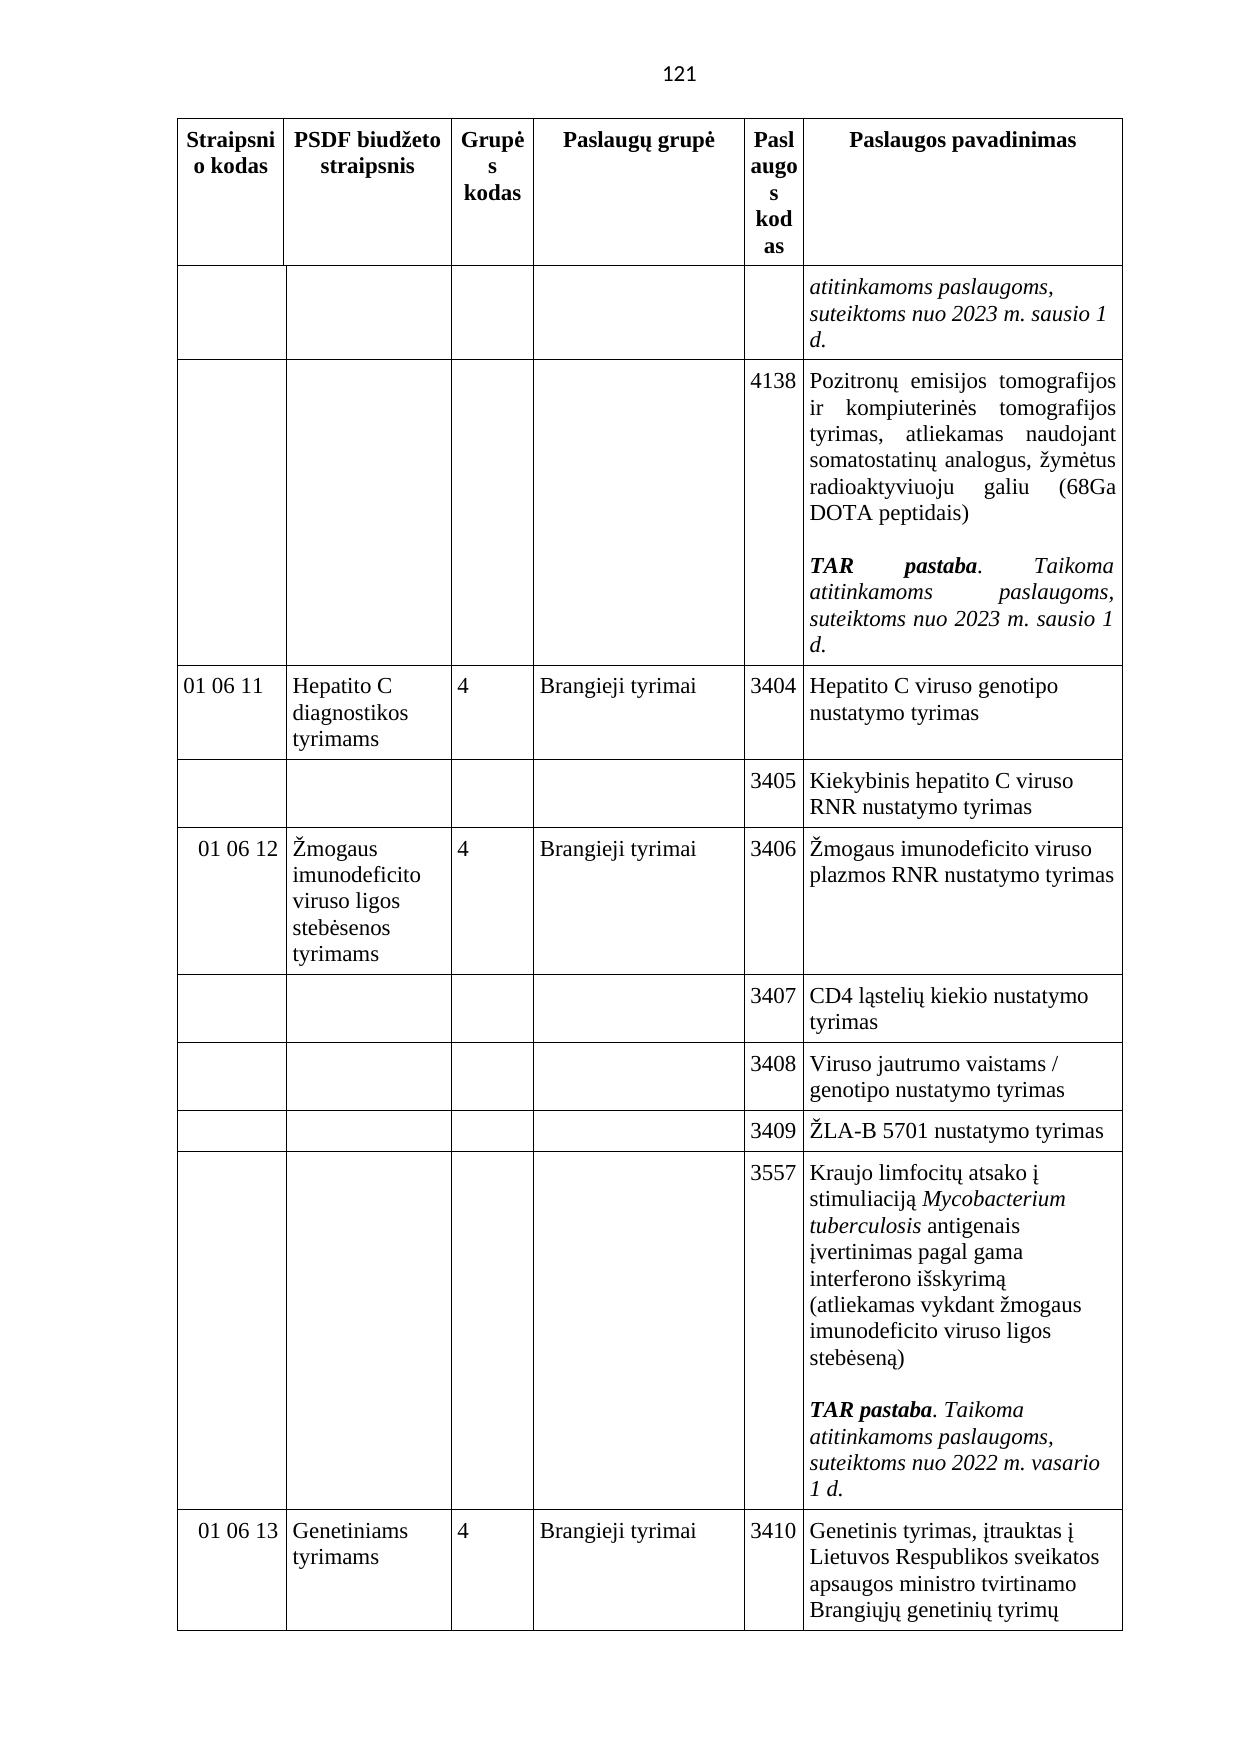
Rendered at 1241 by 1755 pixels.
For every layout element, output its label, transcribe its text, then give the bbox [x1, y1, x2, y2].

table_cell atitinkamoms paslaugoms, suteiktoms nuo 2023 m. sausio 1 d. [804, 266, 1122, 359]
table_cell 3408 [745, 1043, 803, 1109]
table_cell 3406 [745, 828, 803, 974]
table_cell [534, 266, 744, 359]
table_cell Genetinis tyrimas, įtrauktas į Lietuvos Respublikos sveikatos apsaugos ministro tvirtinamo Brangiųjų genetinių tyrimų [804, 1510, 1122, 1629]
table_cell 01 06 13 [178, 1510, 286, 1629]
table_cell [287, 1043, 451, 1109]
table_cell [534, 1111, 744, 1151]
table_cell Žmogaus imunodeficito viruso plazmos RNR nustatymo tyrimas [804, 828, 1122, 974]
table_header Paslaugos kodas [745, 119, 803, 265]
table_cell [452, 760, 533, 827]
table_header Paslaugų grupė [534, 119, 744, 265]
table_cell Hepatito C viruso genotipo nustatymo tyrimas [804, 666, 1122, 759]
table_cell [534, 760, 744, 827]
table_cell [452, 1111, 533, 1151]
table_cell [534, 975, 744, 1042]
table_cell [178, 760, 286, 827]
table_cell [178, 360, 286, 664]
table_cell Kraujo limfocitų atsako į stimuliaciją Mycobacterium tuberculosis antigenais įvertinimas pagal gama interferono išskyrimą (atliekamas vykdant žmogaus imunodeficito viruso ligos stebėseną) TAR pastaba. Taikoma atitinkamoms paslaugoms, suteiktoms nuo 2022 m. vasario 1 d. [804, 1152, 1122, 1509]
table_header Straipsnio kodas [178, 119, 283, 265]
table_cell [178, 1043, 286, 1109]
table_cell 3557 [745, 1152, 803, 1509]
table_cell [178, 1152, 286, 1509]
table_cell Brangieji tyrimai [534, 1510, 744, 1629]
table_cell [452, 975, 533, 1042]
table_cell Pozitronų emisijos tomografijos ir kompiuterinės tomografijos tyrimas, atliekamas naudojant somatostatinų analogus, žymėtus radioaktyviuoju galiu (68Ga DOTA peptidais) TAR pastaba. Taikoma atitinkamoms paslaugoms, suteiktoms nuo 2023 m. sausio 1 d. [804, 360, 1122, 664]
table_cell [452, 266, 533, 359]
table_cell Kiekybinis hepatito C viruso RNR nustatymo tyrimas [804, 760, 1122, 827]
table_cell [178, 266, 286, 359]
table_header Grupės kodas [452, 119, 533, 265]
table_cell 3404 [745, 666, 803, 759]
table_cell 3405 [745, 760, 803, 827]
table_cell 01 06 12 [178, 828, 286, 974]
table_cell [178, 975, 286, 1042]
table_cell 4 [452, 828, 533, 974]
table_cell [534, 360, 744, 664]
table_cell [452, 1043, 533, 1109]
table_cell Žmogaus imunodeficito viruso ligos stebėsenos tyrimams [287, 828, 451, 974]
table_cell [452, 360, 533, 664]
table_cell [178, 1111, 286, 1151]
table_cell Genetiniams tyrimams [287, 1510, 451, 1629]
table_cell [534, 1152, 744, 1509]
table_cell Hepatito C diagnostikos tyrimams [287, 666, 451, 759]
table_cell ŽLA-B 5701 nustatymo tyrimas [804, 1111, 1122, 1151]
table_cell [534, 1043, 744, 1109]
table_cell Viruso jautrumo vaistams / genotipo nustatymo tyrimas [804, 1043, 1122, 1109]
table_cell 3409 [745, 1111, 803, 1151]
table_cell [745, 266, 803, 359]
table_cell [287, 1111, 451, 1151]
table_cell CD4 ląstelių kiekio nustatymo tyrimas [804, 975, 1122, 1042]
table_cell [287, 975, 451, 1042]
table_cell 4 [452, 666, 533, 759]
table_cell [287, 360, 451, 664]
table_cell [287, 760, 451, 827]
table_cell 4138 [745, 360, 803, 664]
table_cell 3410 [745, 1510, 803, 1629]
table_header Paslaugos pavadinimas [804, 119, 1122, 265]
table_cell [287, 266, 451, 359]
table_cell Brangieji tyrimai [534, 666, 744, 759]
table_cell Brangieji tyrimai [534, 828, 744, 974]
table_header PSDF biudžeto straipsnis [284, 119, 451, 265]
table_cell 3407 [745, 975, 803, 1042]
table_cell 01 06 11 [178, 666, 286, 759]
table_cell [287, 1152, 451, 1509]
table_cell 4 [452, 1510, 533, 1629]
table_cell [452, 1152, 533, 1509]
